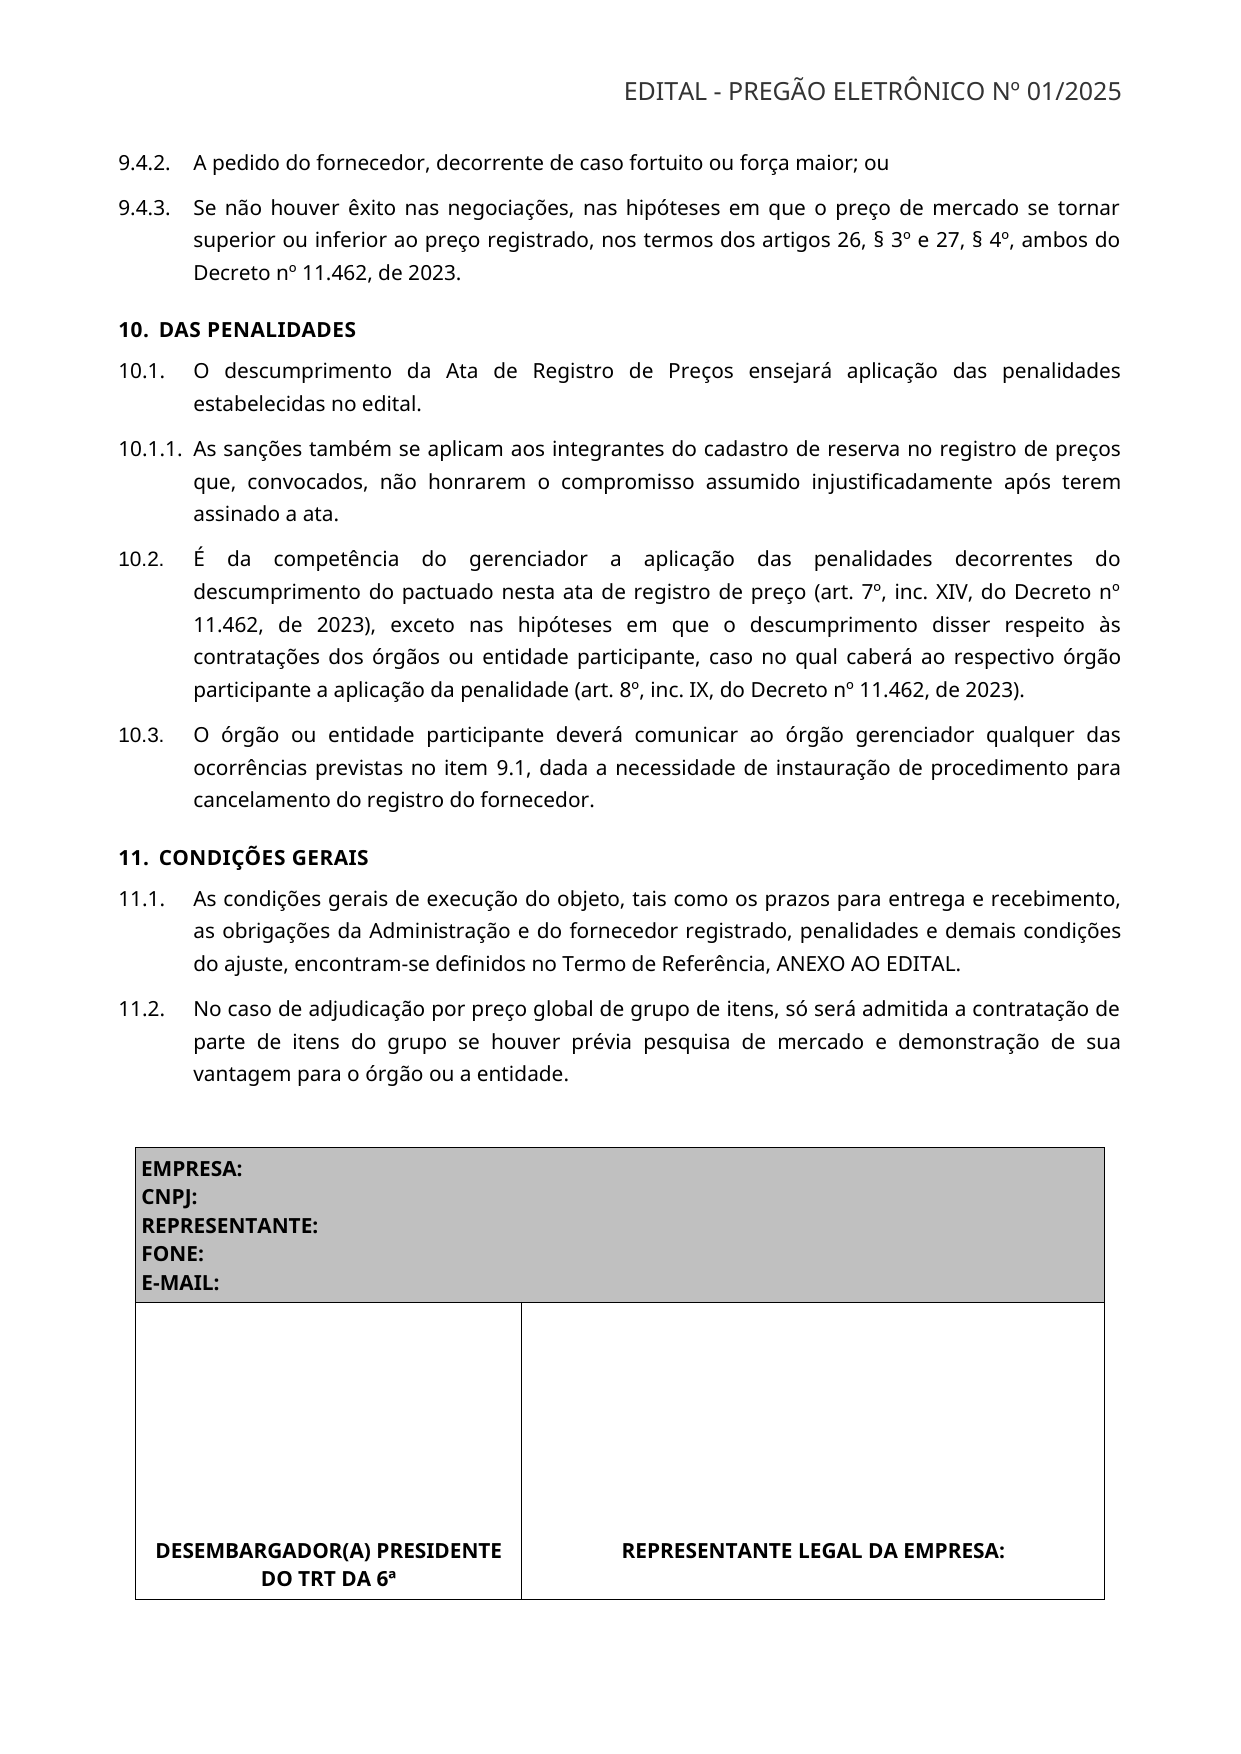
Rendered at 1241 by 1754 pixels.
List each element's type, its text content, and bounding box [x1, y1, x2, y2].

table_cell DESEMBARGADOR(A) PRESIDENTE DO TRT DA 6ª [136, 1303, 521, 1599]
subtitle CONDIÇÕES GERAIS [118, 843, 1122, 871]
table_header EMPRESA: CNPJ: REPRESENTANTE: FONE: E-MAIL: [136, 1148, 1104, 1302]
list No caso de adjudicação por preço global de grupo de itens, só será admitida a contratação de parte de itens do grupo se houver prévia pesquisa de mercado e demonstração de sua vantagem para o órgão ou a entidade. [118, 994, 1122, 1088]
list As condições gerais de execução do objeto, tais como os prazos para entrega e recebimento, as obrigações da Administração e do fornecedor registrado, penalidades e demais condições do ajuste, encontram-se definidos no Termo de Referência, ANEXO AO EDITAL. [118, 884, 1122, 977]
list A pedido do fornecedor, decorrente de caso fortuito ou força maior; ou [118, 148, 1122, 176]
list O órgão ou entidade participante deverá comunicar ao órgão gerenciador qualquer das ocorrências previstas no item 9.1, dada a necessidade de instauração de procedimento para cancelamento do registro do fornecedor. [118, 720, 1122, 814]
list O descumprimento da Ata de Registro de Preços ensejará aplicação das penalidades estabelecidas no edital. [118, 357, 1122, 418]
subtitle DAS PENALIDADES [118, 316, 1122, 344]
list É da competência do gerenciador a aplicação das penalidades decorrentes do descumprimento do pactuado nesta ata de registro de preço (art. 7º, inc. XIV, do Decreto nº 11.462, de 2023), exceto nas hipóteses em que o descumprimento disser respeito às contratações dos órgãos ou entidade participante, caso no qual caberá ao respectivo órgão participante a aplicação da penalidade (art. 8º, inc. IX, do Decreto nº 11.462, de 2023). [118, 544, 1122, 703]
list Se não houver êxito nas negociações, nas hipóteses em que o preço de mercado se tornar superior ou inferior ao preço registrado, nos termos dos artigos 26, § 3º e 27, § 4º, ambos do Decreto nº 11.462, de 2023. [118, 193, 1122, 286]
list As sanções também se aplicam aos integrantes do cadastro de reserva no registro de preços que, convocados, não honrarem o compromisso assumido injustificadamente após terem assinado a ata. [118, 434, 1122, 528]
table_cell REPRESENTANTE LEGAL DA EMPRESA: [522, 1303, 1104, 1599]
